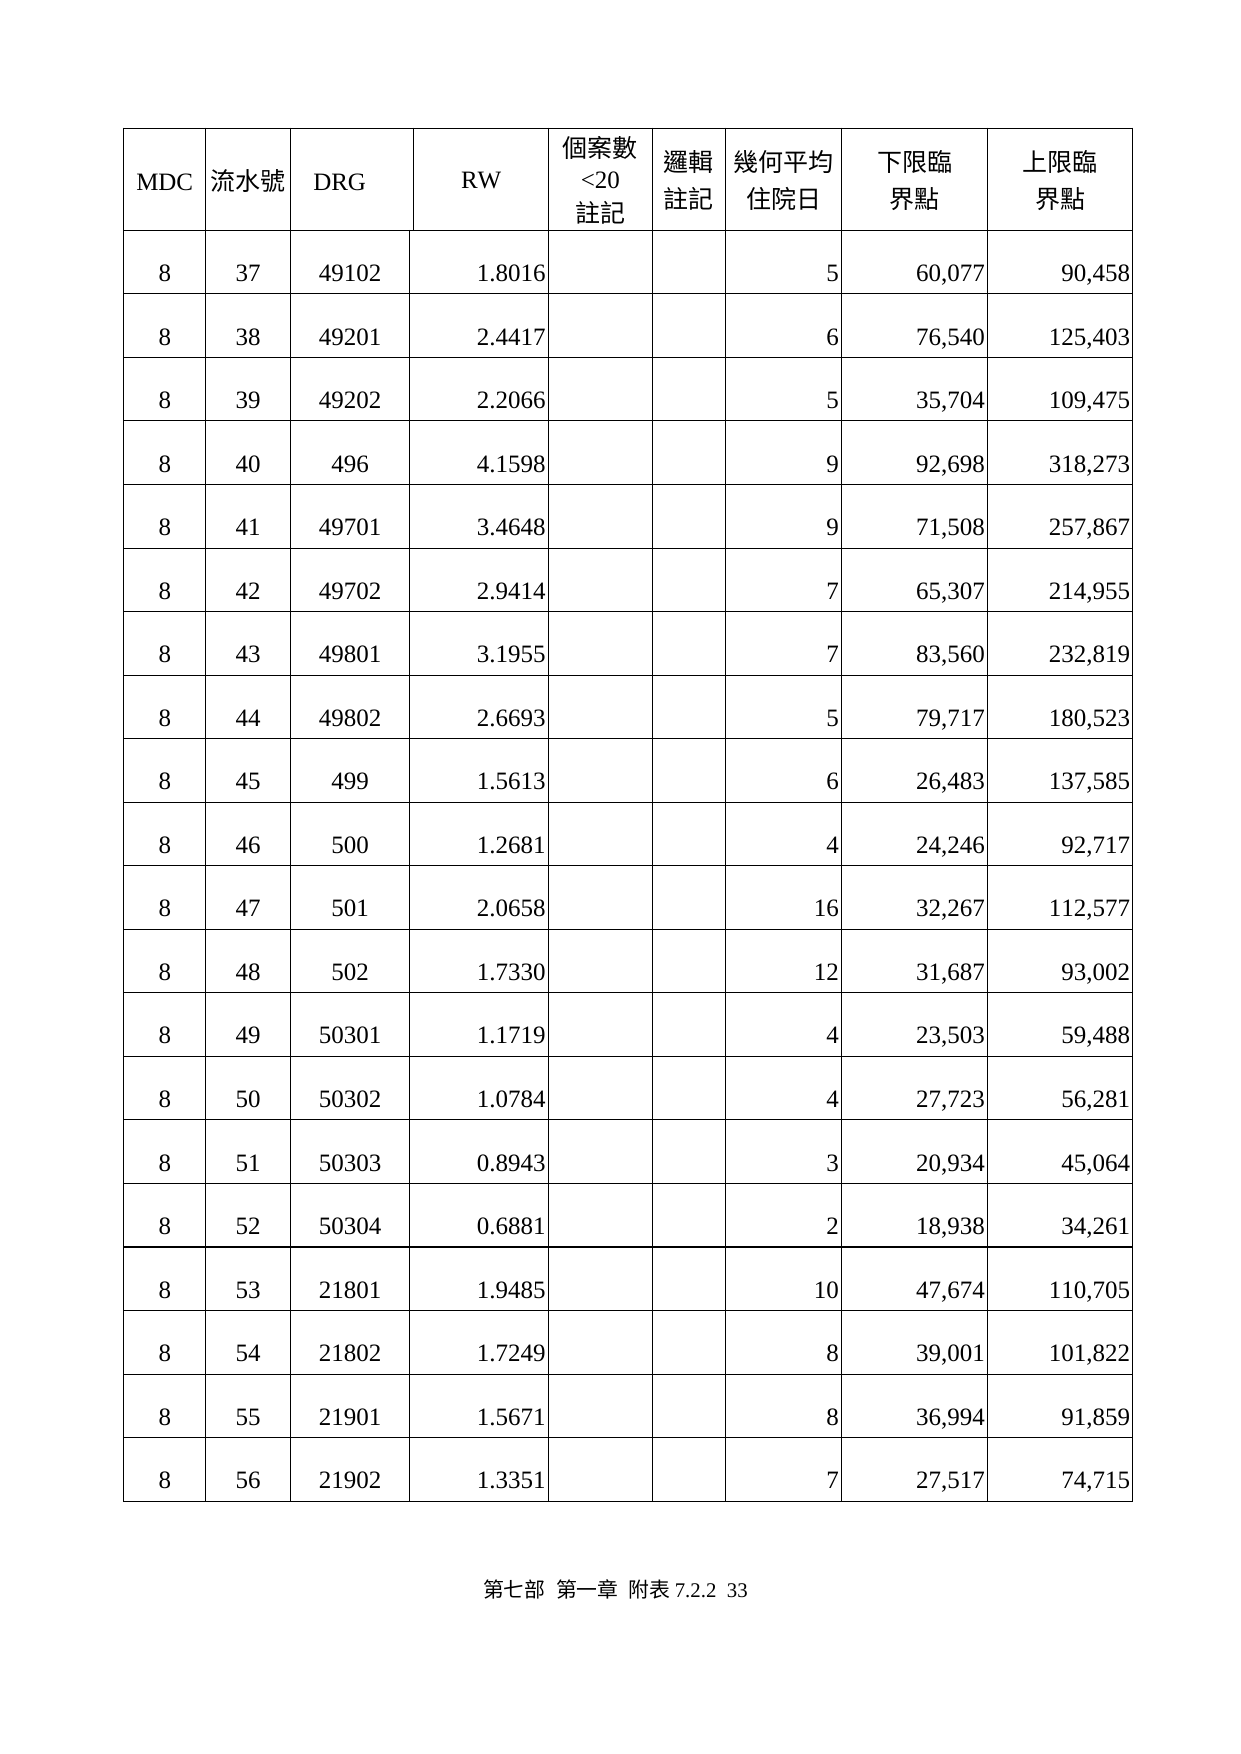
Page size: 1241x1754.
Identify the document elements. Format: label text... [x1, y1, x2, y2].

table_cell [549, 358, 652, 420]
table_cell 79,717 [842, 676, 987, 738]
table_cell [549, 930, 652, 992]
table_cell 16 [726, 866, 841, 929]
table_cell 8 [124, 485, 205, 547]
table_cell 74,715 [988, 1438, 1132, 1501]
table_cell 60,077 [842, 231, 987, 293]
table_cell 42 [206, 549, 290, 611]
table_cell 26,483 [842, 739, 987, 802]
table_cell 6 [726, 739, 841, 802]
table_cell 7 [726, 549, 841, 611]
table_cell 8 [124, 1184, 205, 1246]
table_cell 56 [206, 1438, 290, 1501]
table_cell [653, 485, 725, 547]
table_cell 499 [291, 739, 409, 802]
table_cell 8 [124, 294, 205, 357]
table_cell 2.4417 [410, 294, 548, 357]
table_cell 4 [726, 993, 841, 1056]
table_cell [653, 993, 725, 1056]
table_cell 55 [206, 1375, 290, 1437]
table_cell 31,687 [842, 930, 987, 992]
table_cell 8 [124, 866, 205, 929]
table_cell 50304 [291, 1184, 409, 1246]
table_cell [549, 1248, 652, 1310]
table_cell 49 [206, 993, 290, 1056]
table_cell [549, 421, 652, 484]
table_cell 34,261 [988, 1184, 1132, 1246]
table_cell 59,488 [988, 993, 1132, 1056]
table_cell 6 [726, 294, 841, 357]
table_cell 21901 [291, 1375, 409, 1437]
table_cell 21801 [291, 1248, 409, 1310]
table_cell 35,704 [842, 358, 987, 420]
table_cell 8 [124, 739, 205, 802]
table_cell 27,517 [842, 1438, 987, 1501]
table_cell 90,458 [988, 231, 1132, 293]
table_cell [653, 1311, 725, 1373]
table_cell 8 [124, 1311, 205, 1373]
table_cell 71,508 [842, 485, 987, 547]
table_cell 10 [726, 1248, 841, 1310]
table_cell [549, 1438, 652, 1501]
table_cell 39 [206, 358, 290, 420]
table_cell [653, 1375, 725, 1437]
table_cell 1.9485 [410, 1248, 548, 1310]
table_cell 4 [726, 803, 841, 865]
table_cell 39,001 [842, 1311, 987, 1373]
table_cell 45 [206, 739, 290, 802]
table_cell 50 [206, 1057, 290, 1119]
table_cell [653, 739, 725, 802]
table_cell 5 [726, 231, 841, 293]
table_cell 20,934 [842, 1120, 987, 1183]
table_cell 9 [726, 421, 841, 484]
table_cell 8 [124, 993, 205, 1056]
table_cell 500 [291, 803, 409, 865]
table_cell 112,577 [988, 866, 1132, 929]
table_cell [653, 231, 725, 293]
table_cell 109,475 [988, 358, 1132, 420]
table_cell [653, 549, 725, 611]
table_cell 8 [124, 612, 205, 674]
table_cell 43 [206, 612, 290, 674]
table_cell 76,540 [842, 294, 987, 357]
table_cell 53 [206, 1248, 290, 1310]
table_cell [653, 612, 725, 674]
table_header 上限臨 界點 [988, 129, 1132, 230]
table_cell 1.5671 [410, 1375, 548, 1437]
table_cell 1.2681 [410, 803, 548, 865]
table_cell [549, 485, 652, 547]
table_cell 125,403 [988, 294, 1132, 357]
table_cell 7 [726, 1438, 841, 1501]
table_cell 2.2066 [410, 358, 548, 420]
table_cell 180,523 [988, 676, 1132, 738]
table_cell 38 [206, 294, 290, 357]
table_cell 91,859 [988, 1375, 1132, 1437]
table_cell 49802 [291, 676, 409, 738]
table_cell 257,867 [988, 485, 1132, 547]
table_cell 9 [726, 485, 841, 547]
table_cell 18,938 [842, 1184, 987, 1246]
table_cell 48 [206, 930, 290, 992]
table_cell 8 [124, 1057, 205, 1119]
table_cell 49702 [291, 549, 409, 611]
table_cell 8 [726, 1311, 841, 1373]
table_cell 83,560 [842, 612, 987, 674]
table_cell 501 [291, 866, 409, 929]
table_cell 47 [206, 866, 290, 929]
table_cell 7 [726, 612, 841, 674]
table_cell [549, 1120, 652, 1183]
table_cell 52 [206, 1184, 290, 1246]
table_header RW [414, 129, 548, 230]
table_header 下限臨 界點 [842, 129, 987, 230]
table_cell 21802 [291, 1311, 409, 1373]
table_cell [653, 676, 725, 738]
table_cell [653, 1438, 725, 1501]
table_cell 3 [726, 1120, 841, 1183]
table_cell 502 [291, 930, 409, 992]
table_cell 93,002 [988, 930, 1132, 992]
table_cell 32,267 [842, 866, 987, 929]
table_cell 2 [726, 1184, 841, 1246]
table_cell [653, 1057, 725, 1119]
table_cell [549, 1311, 652, 1373]
table_cell 1.8016 [410, 231, 548, 293]
table_cell 8 [124, 1375, 205, 1437]
table_cell 1.3351 [410, 1438, 548, 1501]
table_cell [653, 1120, 725, 1183]
table_cell 5 [726, 676, 841, 738]
table_cell 46 [206, 803, 290, 865]
table_cell [653, 294, 725, 357]
table_cell 2.9414 [410, 549, 548, 611]
table_cell 50301 [291, 993, 409, 1056]
table_cell [549, 676, 652, 738]
table_cell 41 [206, 485, 290, 547]
table_cell [549, 739, 652, 802]
table_cell 2.6693 [410, 676, 548, 738]
table_cell [549, 1184, 652, 1246]
table_cell [653, 803, 725, 865]
table_cell 27,723 [842, 1057, 987, 1119]
table_cell 137,585 [988, 739, 1132, 802]
table_cell [653, 1184, 725, 1246]
table_header 幾何平均住院日 [726, 129, 841, 230]
table_cell 214,955 [988, 549, 1132, 611]
table_cell [549, 1057, 652, 1119]
table_header 個案數<20 註記 [549, 129, 652, 230]
table_cell 23,503 [842, 993, 987, 1056]
table_cell 0.8943 [410, 1120, 548, 1183]
table_cell 0.6881 [410, 1184, 548, 1246]
table_header DRG [291, 129, 413, 230]
table_cell [653, 1248, 725, 1310]
table_cell 318,273 [988, 421, 1132, 484]
table_cell [549, 866, 652, 929]
table_cell 50303 [291, 1120, 409, 1183]
table_cell 8 [124, 803, 205, 865]
table_cell 4 [726, 1057, 841, 1119]
table_cell 8 [124, 358, 205, 420]
table_cell 2.0658 [410, 866, 548, 929]
table_cell 45,064 [988, 1120, 1132, 1183]
table_cell 49202 [291, 358, 409, 420]
table_cell 49801 [291, 612, 409, 674]
table_cell 65,307 [842, 549, 987, 611]
table_cell 8 [124, 930, 205, 992]
table_cell 92,698 [842, 421, 987, 484]
table_cell 12 [726, 930, 841, 992]
table_header 邏輯註記 [653, 129, 725, 230]
table_cell 92,717 [988, 803, 1132, 865]
table_cell 5 [726, 358, 841, 420]
table_cell 8 [124, 1438, 205, 1501]
table_cell 232,819 [988, 612, 1132, 674]
table_cell 36,994 [842, 1375, 987, 1437]
table_cell 3.1955 [410, 612, 548, 674]
table_cell 49102 [291, 231, 409, 293]
table_cell 40 [206, 421, 290, 484]
table_cell 8 [124, 421, 205, 484]
table_cell 56,281 [988, 1057, 1132, 1119]
table_cell [549, 231, 652, 293]
table_cell [549, 803, 652, 865]
table_cell 54 [206, 1311, 290, 1373]
table_cell 1.7330 [410, 930, 548, 992]
table_header 流水號 [206, 129, 290, 230]
table_cell 8 [124, 1120, 205, 1183]
table_cell [549, 1375, 652, 1437]
table_cell 3.4648 [410, 485, 548, 547]
table_cell 101,822 [988, 1311, 1132, 1373]
table_cell [653, 930, 725, 992]
table_cell [549, 294, 652, 357]
table_cell 1.5613 [410, 739, 548, 802]
table_cell [549, 549, 652, 611]
table_cell 47,674 [842, 1248, 987, 1310]
table_cell 1.1719 [410, 993, 548, 1056]
table_cell 49701 [291, 485, 409, 547]
table_header MDC [124, 129, 205, 230]
table_cell 1.0784 [410, 1057, 548, 1119]
table_cell 37 [206, 231, 290, 293]
table_cell 8 [124, 549, 205, 611]
table_cell 496 [291, 421, 409, 484]
table_cell [653, 358, 725, 420]
table_cell [549, 993, 652, 1056]
table_cell 24,246 [842, 803, 987, 865]
table_cell [653, 866, 725, 929]
table_cell 49201 [291, 294, 409, 357]
table_cell 44 [206, 676, 290, 738]
table_cell [549, 612, 652, 674]
table_cell 4.1598 [410, 421, 548, 484]
table_cell [653, 421, 725, 484]
table_cell 50302 [291, 1057, 409, 1119]
table_cell 21902 [291, 1438, 409, 1501]
table_cell 1.7249 [410, 1311, 548, 1373]
table_cell 110,705 [988, 1248, 1132, 1310]
table_cell 8 [124, 1248, 205, 1310]
table_cell 8 [124, 231, 205, 293]
table_cell 8 [124, 676, 205, 738]
table_cell 51 [206, 1120, 290, 1183]
table_cell 8 [726, 1375, 841, 1437]
